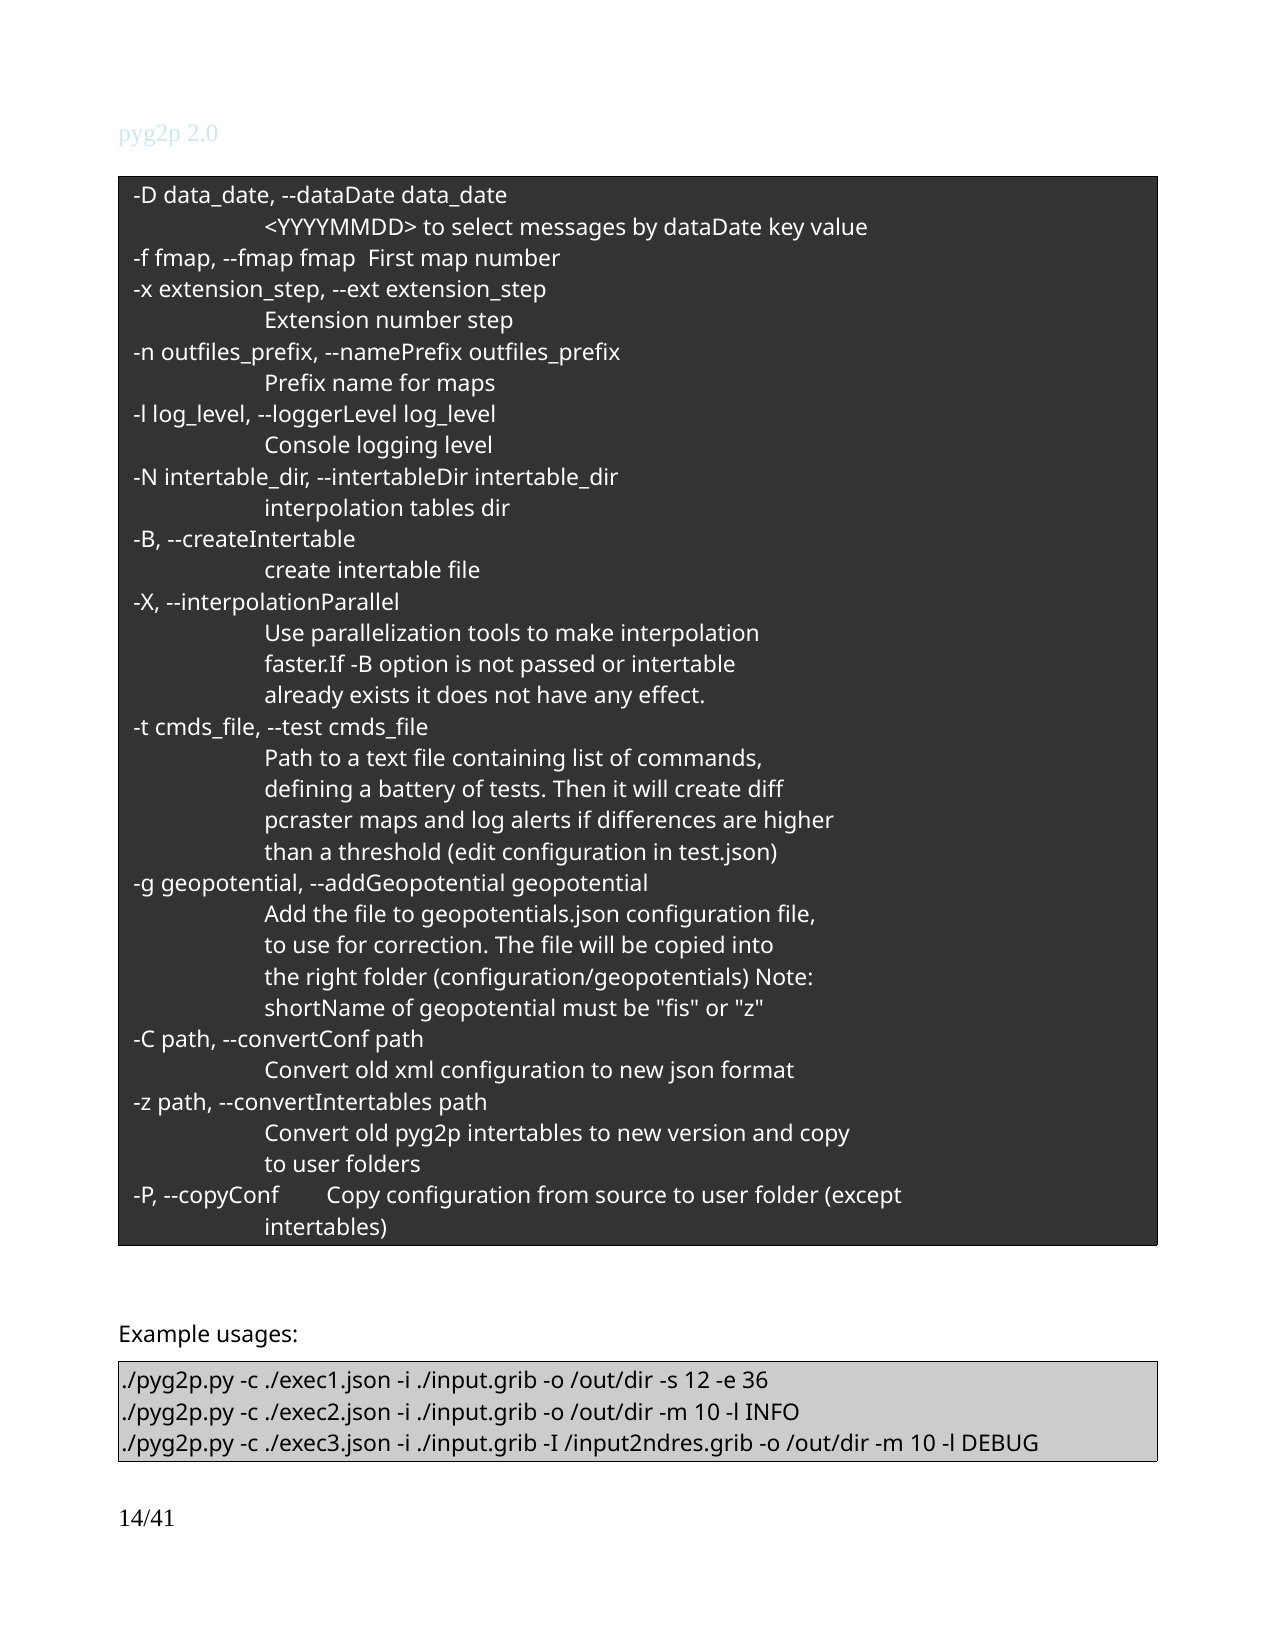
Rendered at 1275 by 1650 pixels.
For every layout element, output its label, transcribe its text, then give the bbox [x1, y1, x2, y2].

text -f fmap, --fmap fmap First map number [119, 239, 1157, 270]
text Convert old pyg2p intertables to new version and copy [119, 1114, 1157, 1145]
text -z path, --convertIntertables path [119, 1083, 1157, 1114]
text to use for correction. The file will be copied into [119, 926, 1157, 958]
text create intertable file [119, 551, 1157, 583]
text already exists it does not have any effect. [119, 676, 1157, 708]
text Example usages: [118, 1318, 1157, 1349]
text Extension number step [119, 301, 1157, 333]
text pcraster maps and log alerts if differences are higher [119, 801, 1157, 833]
text ./pyg2p.py -c ./exec2.json -i ./input.grib -o /out/dir -m 10 -l INFO [119, 1393, 1157, 1424]
text Convert old xml configuration to new json format [119, 1051, 1157, 1083]
text -C path, --convertConf path [119, 1020, 1157, 1051]
text -N intertable_dir, --intertableDir intertable_dir [119, 458, 1157, 489]
text interpolation tables dir [119, 489, 1157, 520]
text the right folder (configuration/geopotentials) Note: [119, 958, 1157, 989]
text -g geopotential, --addGeopotential geopotential [119, 864, 1157, 895]
text -l log_level, --loggerLevel log_level [119, 395, 1157, 426]
text -X, --interpolationParallel [119, 583, 1157, 614]
text ./pyg2p.py -c ./exec1.json -i ./input.grib -o /out/dir -s 12 -e 36 [119, 1362, 1157, 1393]
text defining a battery of tests. Then it will create diff [119, 770, 1157, 801]
text faster.If -B option is not passed or intertable [119, 645, 1157, 676]
text Add the file to geopotentials.json configuration file, [119, 895, 1157, 926]
text Path to a text file containing list of commands, [119, 739, 1157, 770]
text Prefix name for maps [119, 364, 1157, 395]
text Console logging level [119, 426, 1157, 458]
text -D data_date, --dataDate data_date [119, 177, 1157, 208]
text -x extension_step, --ext extension_step [119, 270, 1157, 301]
text -n outfiles_prefix, --namePrefix outfiles_prefix [119, 333, 1157, 364]
text intertables) [119, 1208, 1157, 1245]
text shortName of geopotential must be "fis" or "z" [119, 989, 1157, 1020]
text <YYYYMMDD> to select messages by dataDate key value [119, 208, 1157, 239]
text than a threshold (edit configuration in test.json) [119, 833, 1157, 864]
text Use parallelization tools to make interpolation [119, 614, 1157, 645]
text ./pyg2p.py -c ./exec3.json -i ./input.grib -I /input2ndres.grib -o /out/dir -m 10 -l DEBUG [119, 1424, 1157, 1461]
text -P, --copyConf Copy configuration from source to user folder (except [119, 1176, 1157, 1208]
text -B, --createIntertable [119, 520, 1157, 551]
text -t cmds_file, --test cmds_file [119, 708, 1157, 739]
text to user folders [119, 1145, 1157, 1176]
